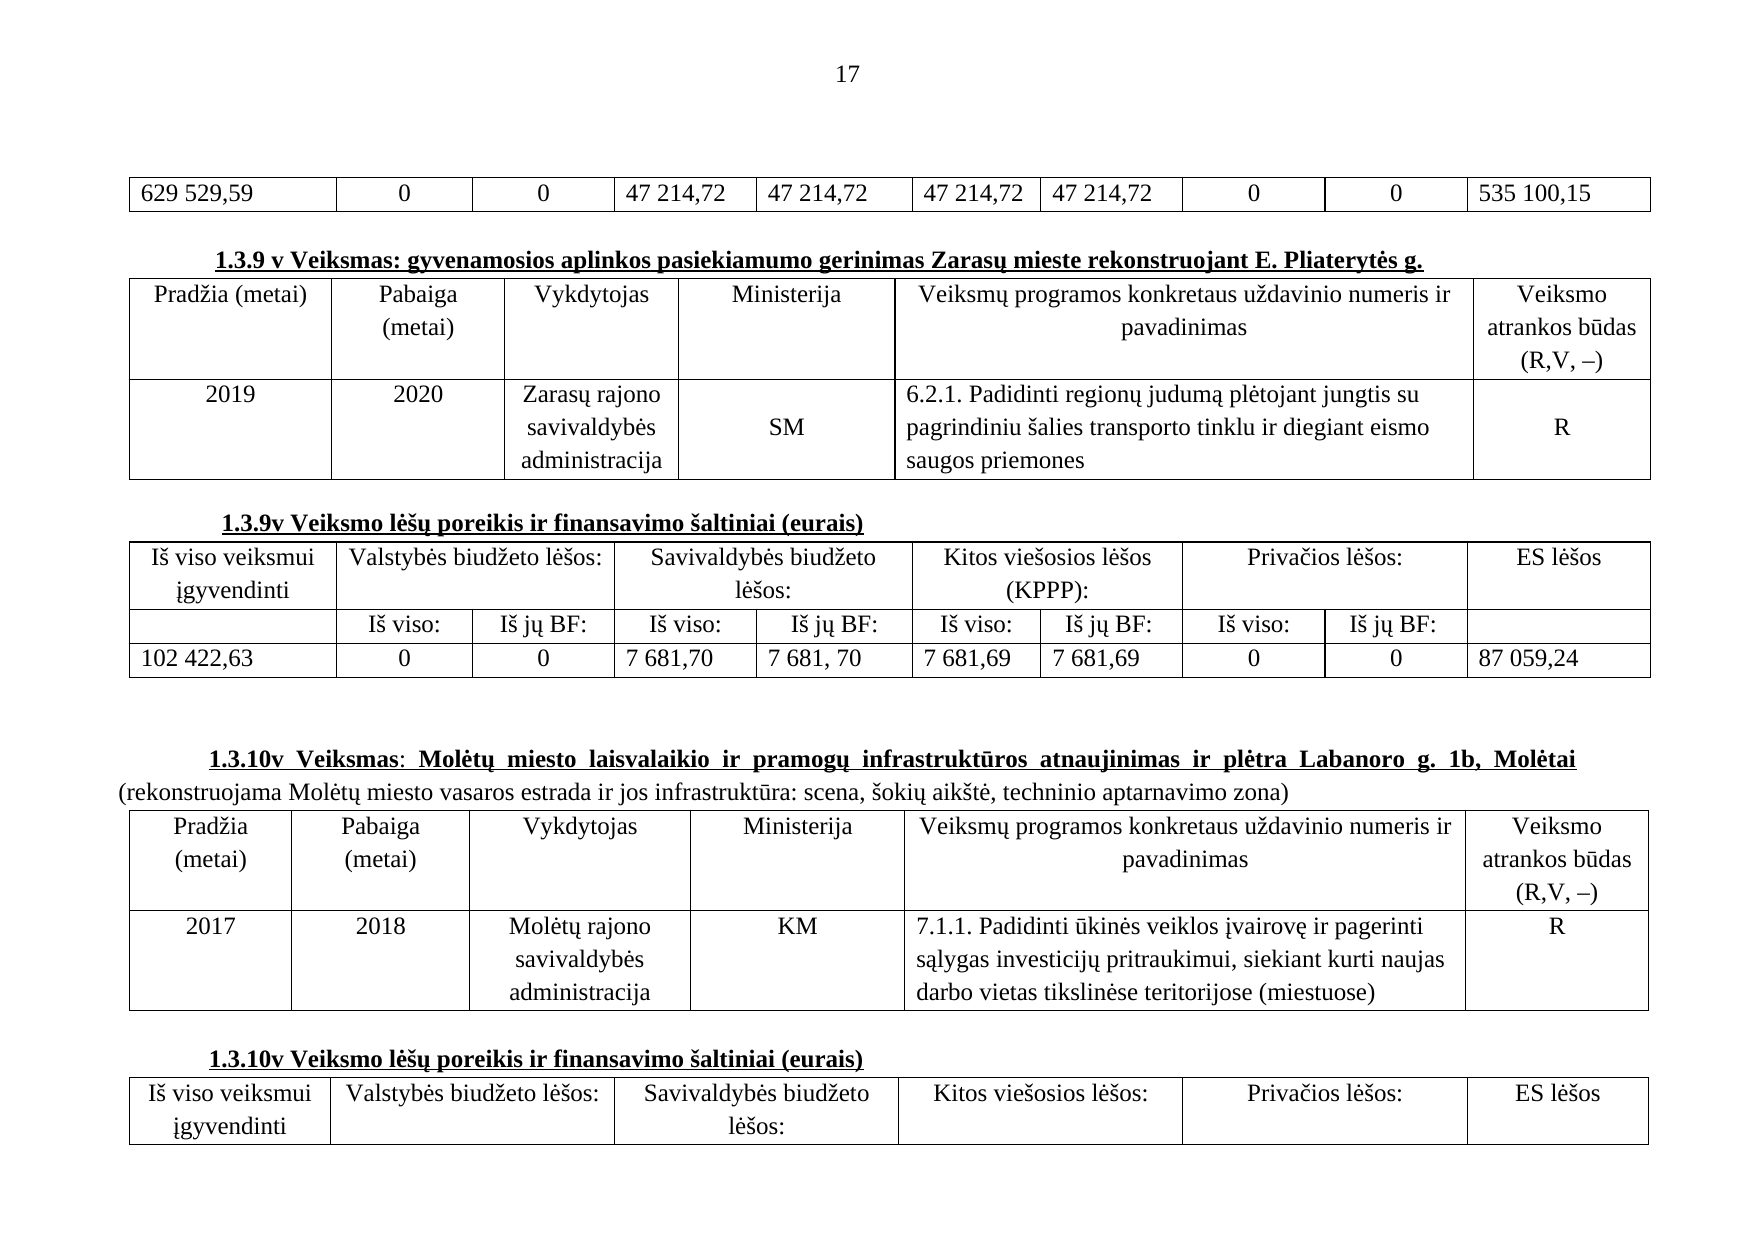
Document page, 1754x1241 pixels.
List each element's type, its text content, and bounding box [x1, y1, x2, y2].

table_header Savivaldybės biudžeto lėšos: [615, 1078, 898, 1144]
table_cell 0 [1326, 178, 1467, 211]
table_cell 535 100,15 [1468, 178, 1650, 211]
text 1.3.10v Veiksmas: Molėtų miesto laisvalaikio ir pramogų infrastruktūros atnaujinimas ir plėtra Labanoro g. 1b, Molėtai (rekonstruojama Molėtų miesto vasaros estrada ir jos infrastruktūra: scena, šokių aikštė, techninio aptarnavimo zona) [118, 744, 1577, 805]
table_header Privačios lėšos: [1183, 1078, 1467, 1144]
table_cell 2020 [332, 380, 504, 478]
table_cell 629 529,59 [130, 178, 336, 211]
table_cell 2017 [130, 911, 291, 1010]
table_header Kitos viešosios lėšos (KPPP): [913, 543, 1182, 608]
table_cell Zarasų rajono savivaldybės administracija [505, 380, 678, 478]
table_header Veiksmų programos konkretaus uždavinio numeris ir pavadinimas [896, 279, 1473, 378]
table_header Kitos viešosios lėšos: [899, 1078, 1182, 1144]
table_cell 2018 [292, 911, 469, 1010]
table_cell R [1466, 911, 1648, 1010]
table_cell Iš jų BF: [757, 610, 912, 642]
table_cell R [1474, 380, 1650, 478]
table_cell [130, 610, 336, 642]
table_header Pabaiga (metai) [292, 811, 469, 910]
table_cell 7 681,69 [913, 644, 1040, 677]
table_header Veiksmo atrankos būdas (R,V, –) [1474, 279, 1650, 378]
table_cell KM [691, 911, 904, 1010]
table_cell 47 214,72 [757, 178, 912, 211]
table_header Ministerija [679, 279, 894, 378]
table_header Vykdytojas [505, 279, 678, 378]
table_cell Iš jų BF: [473, 610, 614, 642]
table_cell Iš jų BF: [1326, 610, 1467, 642]
table_cell 0 [473, 178, 614, 211]
text 1.3.10v Veiksmo lėšų poreikis ir finansavimo šaltiniai (eurais) [118, 1044, 1577, 1073]
table_cell 0 [1183, 178, 1324, 211]
table_cell 7.1.1. Padidinti ūkinės veiklos įvairovę ir pagerinti sąlygas investicijų pritraukimui, siekiant kurti naujas darbo vietas tikslinėse teritorijose (miestuose) [905, 911, 1465, 1010]
table_header Pabaiga (metai) [332, 279, 504, 378]
table_header Pradžia (metai) [130, 279, 331, 378]
table_cell Iš viso: [337, 610, 472, 642]
table_header Iš viso veiksmui įgyvendinti [130, 543, 336, 608]
table_cell 47 214,72 [913, 178, 1040, 211]
table_cell 6.2.1. Padidinti regionų judumą plėtojant jungtis su pagrindiniu šalies transporto tinklu ir diegiant eismo saugos priemones [896, 380, 1473, 478]
table_cell Iš viso: [1183, 610, 1324, 642]
table_cell 7 681,69 [1041, 644, 1182, 677]
table_header Pradžia (metai) [130, 811, 291, 910]
table_cell 0 [473, 644, 614, 677]
table_cell Iš viso: [615, 610, 756, 642]
table_header Valstybės biudžeto lėšos: [331, 1078, 614, 1144]
table_header ES lėšos [1468, 543, 1650, 608]
table_cell 102 422,63 [130, 644, 336, 677]
table_cell 87 059,24 [1468, 644, 1650, 677]
table_header Savivaldybės biudžeto lėšos: [615, 543, 912, 608]
table_header Privačios lėšos: [1183, 543, 1467, 608]
text 1.3.9v Veiksmo lėšų poreikis ir finansavimo šaltiniai (eurais) [118, 508, 1577, 537]
table_header Vykdytojas [470, 811, 690, 910]
table_cell 0 [1326, 644, 1467, 677]
table_cell 7 681, 70 [757, 644, 912, 677]
table_cell 47 214,72 [615, 178, 756, 211]
table_cell 47 214,72 [1041, 178, 1182, 211]
table_cell 0 [1183, 644, 1324, 677]
table_cell 2019 [130, 380, 331, 478]
table_header ES lėšos [1468, 1078, 1648, 1144]
table_header Ministerija [691, 811, 904, 910]
table_header Veiksmo atrankos būdas (R,V, –) [1466, 811, 1648, 910]
table_header Valstybės biudžeto lėšos: [337, 543, 614, 608]
table_cell Iš viso: [913, 610, 1040, 642]
table_header Iš viso veiksmui įgyvendinti [130, 1078, 330, 1144]
table_cell 7 681,70 [615, 644, 756, 677]
table_cell 0 [337, 644, 472, 677]
table_cell SM [679, 380, 894, 478]
text 1.3.9 v Veiksmas: gyvenamosios aplinkos pasiekiamumo gerinimas Zarasų mieste rekonstruojant E. Pliaterytės g. [118, 245, 1577, 274]
table_cell [1468, 610, 1650, 642]
table_cell 0 [337, 178, 472, 211]
table_cell Molėtų rajono savivaldybės administracija [470, 911, 690, 1010]
table_header Veiksmų programos konkretaus uždavinio numeris ir pavadinimas [905, 811, 1465, 910]
table_cell Iš jų BF: [1041, 610, 1182, 642]
